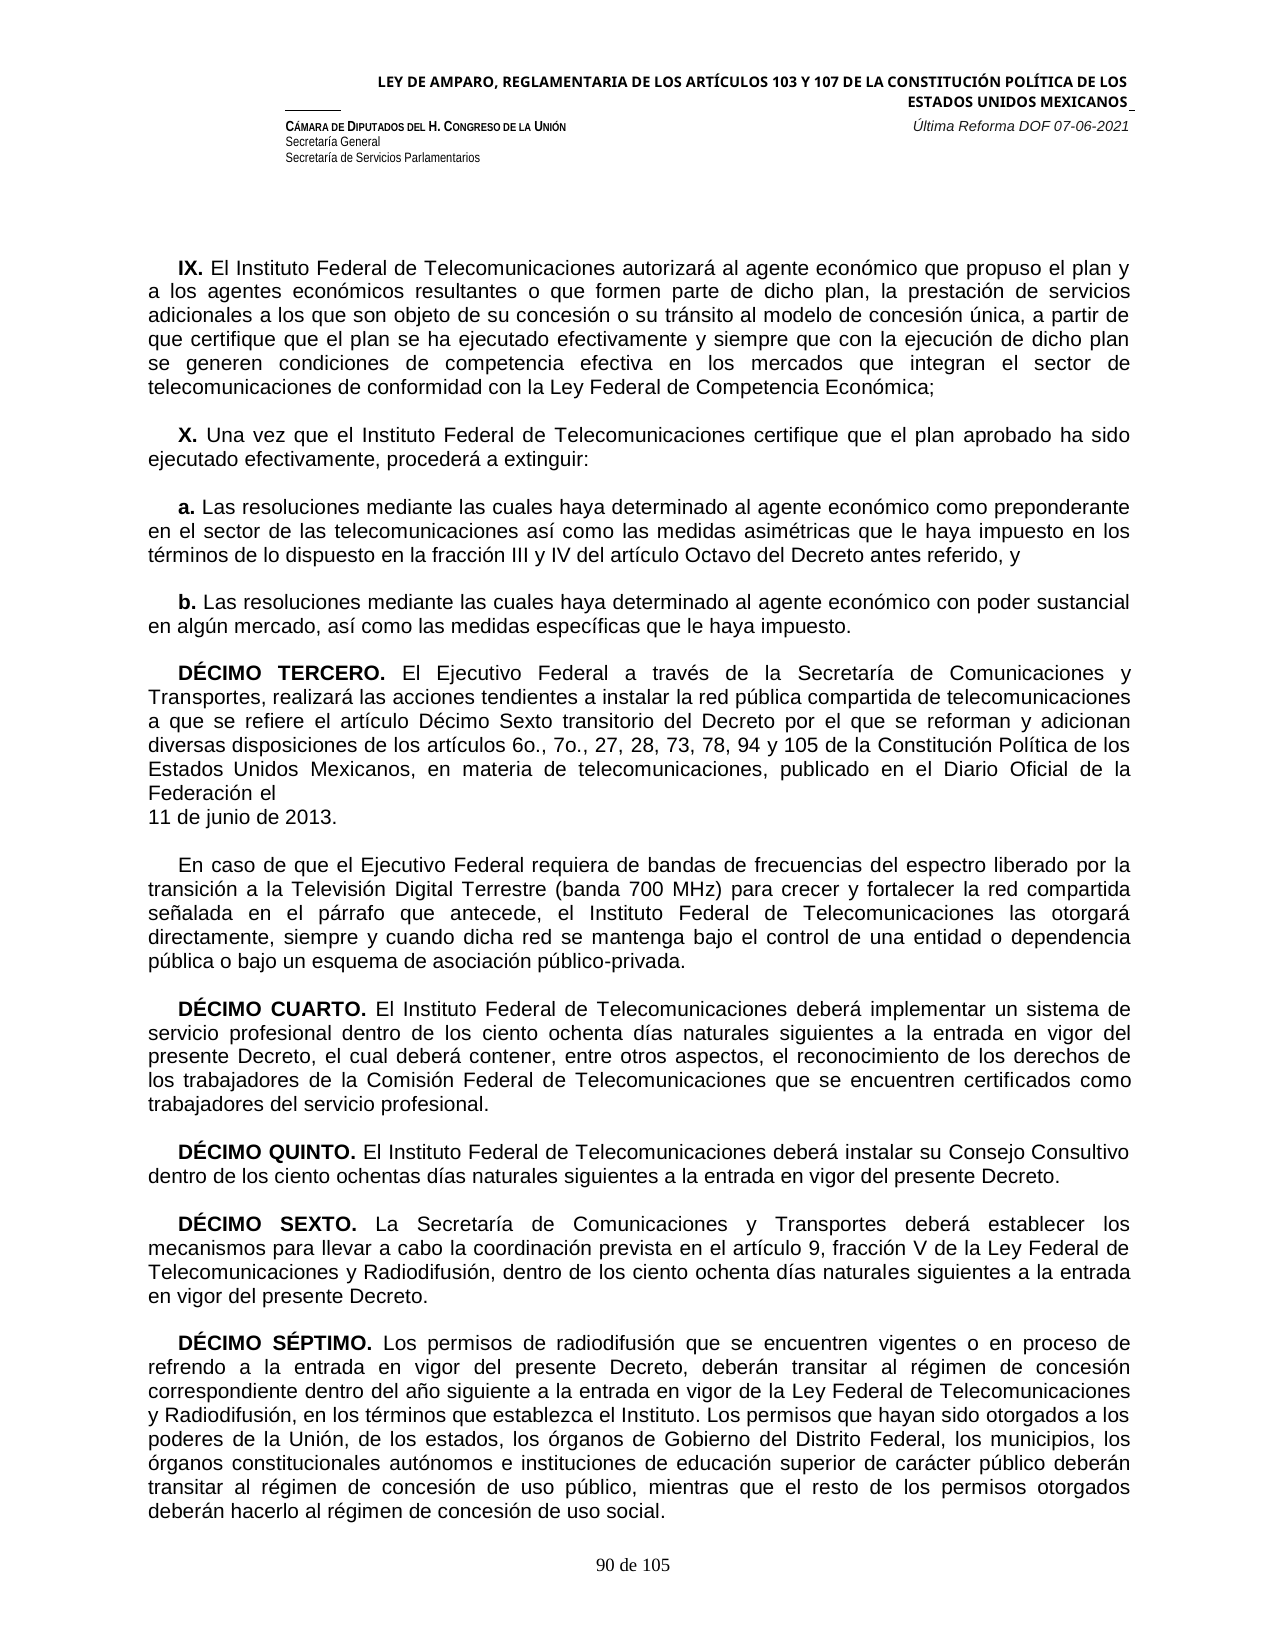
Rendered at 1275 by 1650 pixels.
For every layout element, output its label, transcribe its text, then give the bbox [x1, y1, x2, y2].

text En caso de que el Ejecutivo Federal requiera de bandas de frecuencias del espectro liberado por la transición a la Televisión Digital Terrestre (banda 700 MHz) para crecer y fortalecer la red compartida señalada en el párrafo que antecede, el Instituto Federal de Telecomunicaciones las otorgará directamente, siempre y cuando dicha red se mantenga bajo el control de una entidad o dependencia pública o bajo un esquema de asociación público-privada. [148, 853, 1130, 973]
text 11 de junio de 2013. [148, 805, 1148, 829]
text IX. El Instituto Federal de Telecomunicaciones autorizará al agente económico que propuso el plan y a los agentes económicos resultantes o que formen parte de dicho plan, la prestación de servicios adicionales a los que son objeto de su concesión o su tránsito al modelo de concesión única, a partir de que certifique que el plan se ha ejecutado efectivamente y siempre que con la ejecución de dicho plan se generen condiciones de competencia efectiva en los mercados que integran el sector de telecomunicaciones de conformidad con la Ley Federal de Competencia Económica; [148, 255, 1130, 399]
text b. Las resoluciones mediante las cuales haya determinado al agente económico con poder sustancial en algún mercado, así como las medidas específicas que le haya impuesto. [148, 590, 1130, 638]
text a. Las resoluciones mediante las cuales haya determinado al agente económico como preponderante en el sector de las telecomunicaciones así como las medidas asimétricas que le haya impuesto en los términos de lo dispuesto en la fracción III y IV del artículo Octavo del Decreto antes referido, y [148, 494, 1130, 566]
text DÉCIMO QUINTO. El Instituto Federal de Telecomunicaciones deberá instalar su Consejo Consultivo dentro de los ciento ochentas días naturales siguientes a la entrada en vigor del presente Decreto. [148, 1140, 1130, 1188]
text DÉCIMO TERCERO. El Ejecutivo Federal a través de la Secretaría de Comunicaciones y Transportes, realizará las acciones tendientes a instalar la red pública compartida de telecomunicaciones a que se refiere el artículo Décimo Sexto transitorio del Decreto por el que se reforman y adicionan diversas disposiciones de los artículos 6o., 7o., 27, 28, 73, 78, 94 y 105 de la Constitución Política de los Estados Unidos Mexicanos, en materia de telecomunicaciones, publicado en el Diario Oficial de la Federación el [148, 661, 1131, 805]
text X. Una vez que el Instituto Federal de Telecomunicaciones certifique que el plan aprobado ha sido ejecutado efectivamente, procederá a extinguir: [148, 423, 1130, 471]
text DÉCIMO SÉPTIMO. Los permisos de radiodifusión que se encuentren vigentes o en proceso de refrendo a la entrada en vigor del presente Decreto, deberán transitar al régimen de concesión correspondiente dentro del año siguiente a la entrada en vigor de la Ley Federal de Telecomunicaciones y Radiodifusión, en los términos que establezca el Instituto. Los permisos que hayan sido otorgados a los poderes de la Unión, de los estados, los órganos de Gobierno del Distrito Federal, los municipios, los órganos constitucionales autónomos e instituciones de educación superior de carácter público deberán transitar al régimen de concesión de uso público, mientras que el resto de los permisos otorgados deberán hacerlo al régimen de concesión de uso social. [148, 1331, 1131, 1523]
text DÉCIMO SEXTO. La Secretaría de Comunicaciones y Transportes deberá establecer los mecanismos para llevar a cabo la coordinación prevista en el artículo 9, fracción V de la Ley Federal de Telecomunicaciones y Radiodifusión, dentro de los ciento ochenta días naturales siguientes a la entrada en vigor del presente Decreto. [148, 1212, 1131, 1307]
text DÉCIMO CUARTO. El Instituto Federal de Telecomunicaciones deberá implementar un sistema de servicio profesional dentro de los ciento ochenta días naturales siguientes a la entrada en vigor del presente Decreto, el cual deberá contener, entre otros aspectos, el reconocimiento de los derechos de los trabajadores de la Comisión Federal de Telecomunicaciones que se encuentren certificados como trabajadores del servicio profesional. [148, 996, 1131, 1116]
